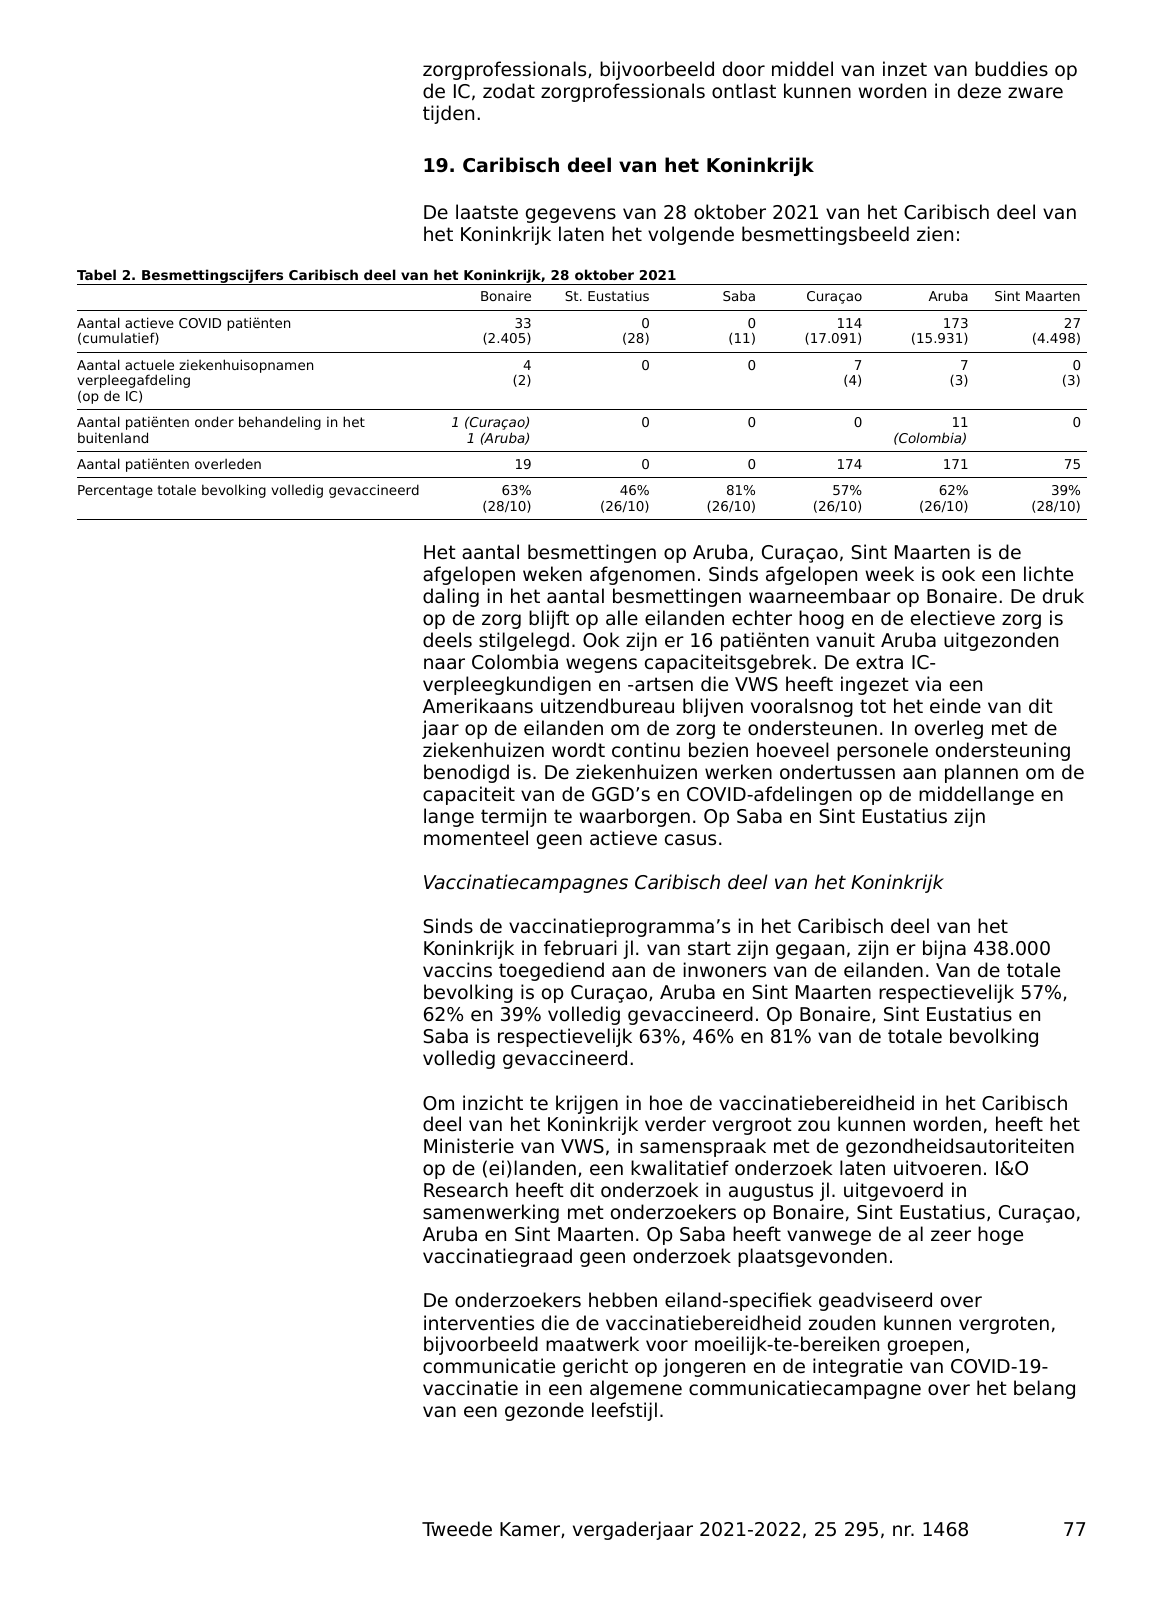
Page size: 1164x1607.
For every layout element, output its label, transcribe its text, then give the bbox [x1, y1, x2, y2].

table_cell 114 (17.091) [762, 311, 868, 352]
table_cell 57% (26/10) [762, 478, 868, 519]
table_cell 0 [538, 452, 655, 477]
table_cell 11 (Colombia) [868, 410, 974, 451]
text De laatste gegevens van 28 oktober 2021 van het Caribisch deel van het Koninkrijk laten het volgende besmettingsbeeld zien: [422, 202, 1087, 246]
table_cell 0 [538, 410, 655, 451]
table_cell 0 [655, 410, 762, 451]
table_cell 0 [655, 452, 762, 477]
table_cell Curaçao [762, 285, 868, 310]
table_cell Saba [655, 285, 762, 310]
table_cell 81% (26/10) [655, 478, 762, 519]
text Om inzicht te krijgen in hoe de vaccinatiebereidheid in het Caribisch deel van het Koninkrijk verder vergroot zou kunnen worden, heeft het Ministerie van VWS, in samenspraak met de gezondheidsautoriteiten op de (ei)landen, een kwalitatief onderzoek laten uitvoeren. I&O Research heeft dit onderzoek in augustus jl. uitgevoerd in samenwerking met onderzoekers op Bonaire, Sint Eustatius, Curaçao, Aruba en Sint Maarten. Op Saba heeft vanwege de al zeer hoge vaccinatiegraad geen onderzoek plaatsgevonden. [422, 1092, 1087, 1268]
table_cell St. Eustatius [538, 285, 655, 310]
text De onderzoekers hebben eiland-specifiek geadviseerd over interventies die de vaccinatiebereidheid zouden kunnen vergroten, bijvoorbeeld maatwerk voor moeilijk-te-bereiken groepen, communicatie gericht op jongeren en de integratie van COVID-19-vaccinatie in een algemene communicatiecampagne over het belang van een gezonde leefstijl. [422, 1290, 1087, 1422]
table_cell 0 (3) [974, 353, 1087, 409]
table_cell 63% (28/10) [431, 478, 537, 519]
table_cell 0 [655, 353, 762, 409]
subtitle Vaccinatiecampagnes Caribisch deel van het Koninkrijk [422, 872, 1087, 894]
table_cell 4 (2) [431, 353, 537, 409]
table_cell 0 (28) [538, 311, 655, 352]
table_cell 33 (2.405) [431, 311, 537, 352]
table_cell 1 (Curaçao) 1 (Aruba) [431, 410, 537, 451]
table_cell 46% (26/10) [538, 478, 655, 519]
table_cell 75 [974, 452, 1087, 477]
table_cell 171 [868, 452, 974, 477]
table_cell Sint Maarten [974, 285, 1087, 310]
table_cell 0 (11) [655, 311, 762, 352]
table_cell Aantal actieve COVID patiënten (cumulatief) [77, 311, 431, 352]
table_cell 0 [538, 353, 655, 409]
table_cell 39% (28/10) [974, 478, 1087, 519]
table_cell Aruba [868, 285, 974, 310]
table_cell 7 (4) [762, 353, 868, 409]
table_cell 27 (4.498) [974, 311, 1087, 352]
table_cell 0 [762, 410, 868, 451]
table_cell 7 (3) [868, 353, 974, 409]
table_cell 62% (26/10) [868, 478, 974, 519]
table_cell 19 [431, 452, 537, 477]
table_cell [77, 285, 431, 310]
table_cell Percentage totale bevolking volledig gevaccineerd [77, 478, 431, 519]
text Het aantal besmettingen op Aruba, Curaçao, Sint Maarten is de afgelopen weken afgenomen. Sinds afgelopen week is ook een lichte daling in het aantal besmettingen waarneembaar op Bonaire. De druk op de zorg blijft op alle eilanden echter hoog en de electieve zorg is deels stilgelegd. Ook zijn er 16 patiënten vanuit Aruba uitgezonden naar Colombia wegens capaciteitsgebrek. De extra IC-verpleegkundigen en -artsen die VWS heeft ingezet via een Amerikaans uitzendbureau blijven vooralsnog tot het einde van dit jaar op de eilanden om de zorg te ondersteunen. In overleg met de ziekenhuizen wordt continu bezien hoeveel personele ondersteuning benodigd is. De ziekenhuizen werken ondertussen aan plannen om de capaciteit van de GGD’s en COVID-afdelingen op de middellange en lange termijn te waarborgen. Op Saba en Sint Eustatius zijn momenteel geen actieve casus. [422, 542, 1087, 850]
table_cell Aantal actuele ziekenhuisopnamen verpleegafdeling (op de IC) [77, 353, 431, 409]
table_header Tabel 2. Besmettingscijfers Caribisch deel van het Koninkrijk, 28 oktober 2021 [77, 268, 1087, 283]
table_cell Aantal patiënten onder behandeling in het buitenland [77, 410, 431, 451]
table_cell 0 [974, 410, 1087, 451]
subtitle 19. Caribisch deel van het Koninkrijk [422, 155, 1087, 177]
table_cell 173 (15.931) [868, 311, 974, 352]
text zorgprofessionals, bijvoorbeeld door middel van inzet van buddies op de IC, zodat zorgprofessionals ontlast kunnen worden in deze zware tijden. [422, 59, 1087, 125]
table_cell Bonaire [431, 285, 537, 310]
table_cell 174 [762, 452, 868, 477]
text Sinds de vaccinatieprogramma’s in het Caribisch deel van het Koninkrijk in februari jl. van start zijn gegaan, zijn er bijna 438.000 vaccins toegediend aan de inwoners van de eilanden. Van de totale bevolking is op Curaçao, Aruba en Sint Maarten respectievelijk 57%, 62% en 39% volledig gevaccineerd. Op Bonaire, Sint Eustatius en Saba is respectievelijk 63%, 46% en 81% van de totale bevolking volledig gevaccineerd. [422, 916, 1087, 1070]
table_cell Aantal patiënten overleden [77, 452, 431, 477]
